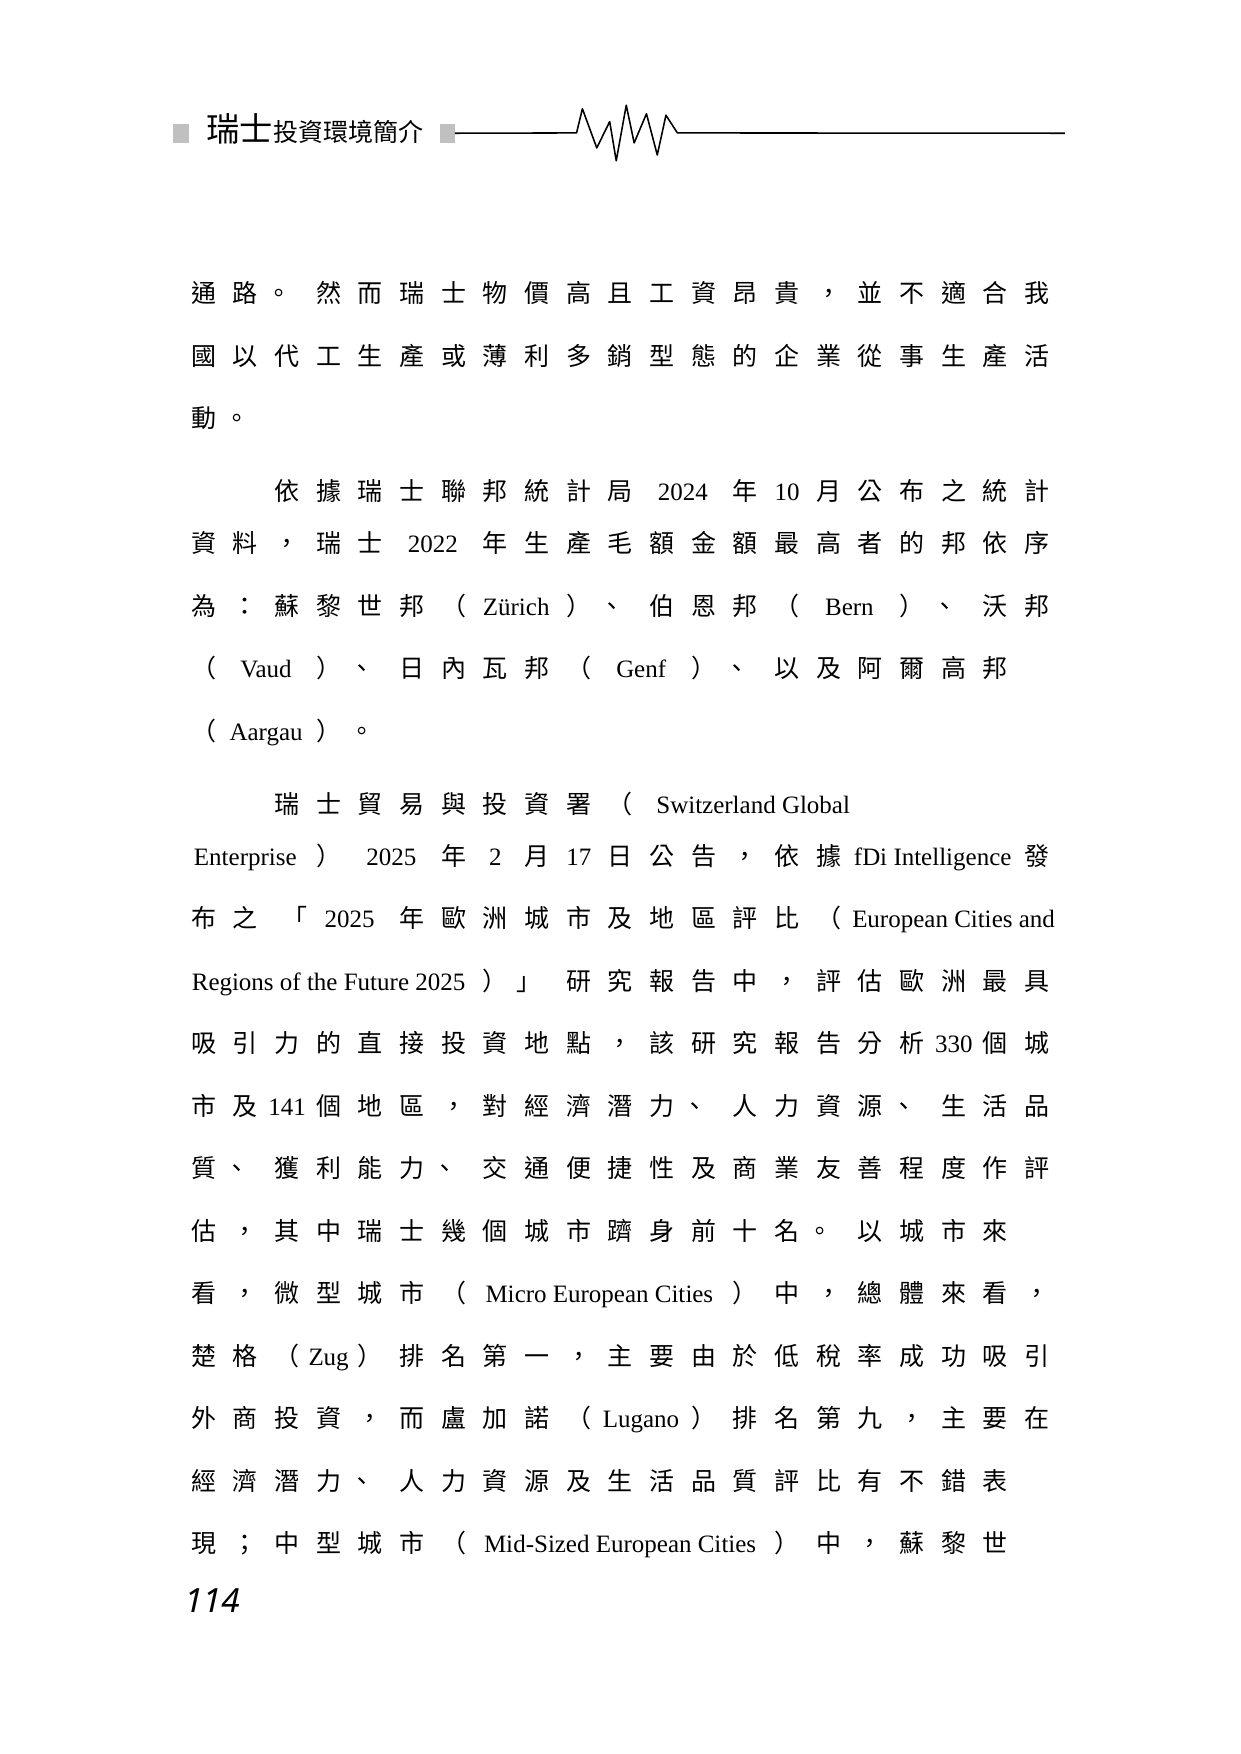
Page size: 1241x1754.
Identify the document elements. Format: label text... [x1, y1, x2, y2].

text 瑞士貿易與投資署（Switzerland Global Enterprise）2025年2月17日公告，依據fDi Intelligence發布之「2025年歐洲城市及地區評比（European Cities and Regions of the Future 2025）」研究報告中，評估歐洲最具吸引力的直接投資地點，該研究報告分析330個城市及141個地區，對經濟潛力、人力資源、生活品質、獲利能力、交通便捷性及商業友善程度作評估，其中瑞士幾個城市躋身前十名。以城市來看，微型城市（Micro European Cities）中，總體來看，楚格（Zug）排名第一，主要由於低稅率成功吸引外商投資，而盧加諾（Lugano）排名第九，主要在經濟潛力、人力資源及生活品質評比有不錯表現；中型城市（Mid-Sized European Cities）中，蘇黎世 [183, 750, 1058, 1563]
text 依據瑞士聯邦統計局2024年10月公布之統計資料，瑞士2022年生產毛額金額最高者的邦依序為：蘇黎世邦（Zürich）、伯恩邦（Bern）、沃邦（Vaud）、日內瓦邦（Genf）、以及阿爾高邦（Aargau）。 [183, 438, 1058, 750]
text 通路。然而瑞士物價高且工資昂貴，並不適合我國以代工生產或薄利多銷型態的企業從事生產活動。 [183, 250, 1058, 438]
